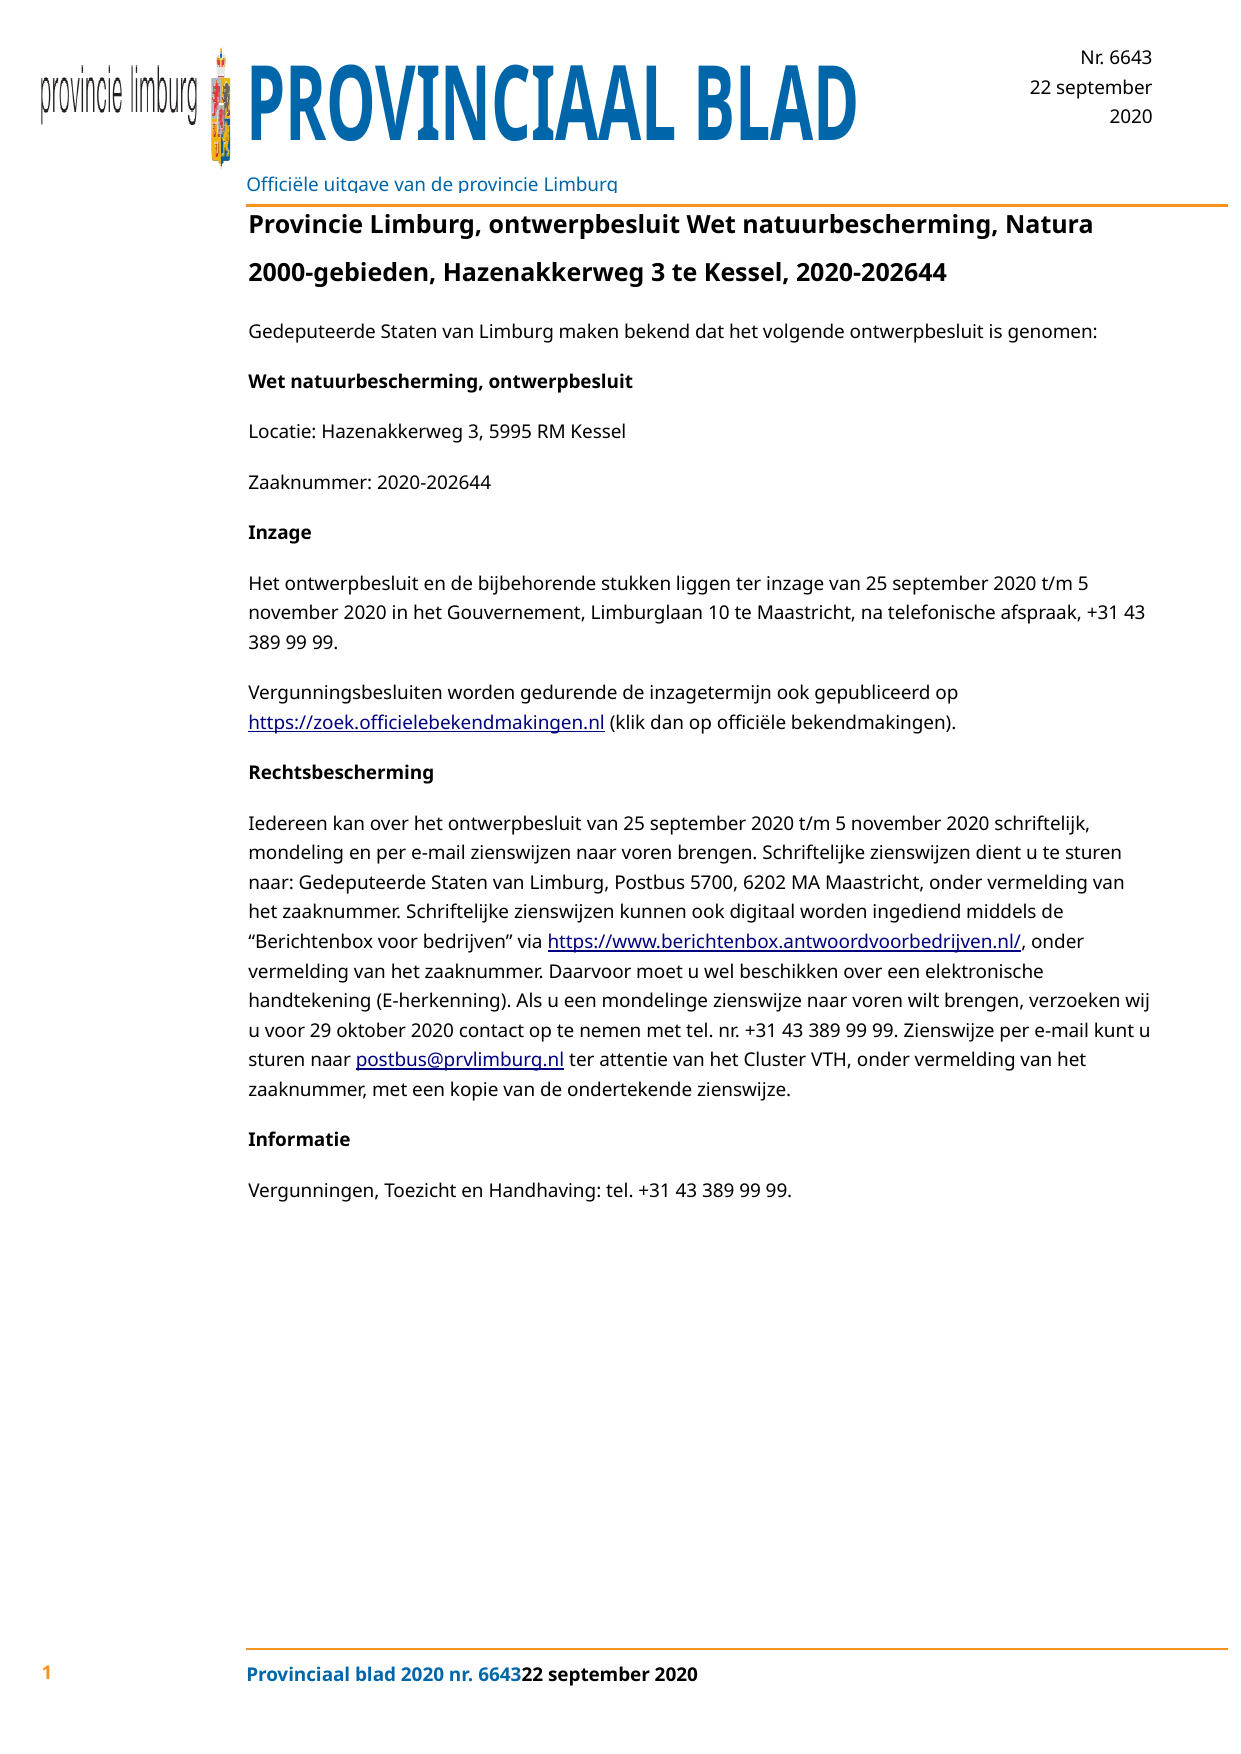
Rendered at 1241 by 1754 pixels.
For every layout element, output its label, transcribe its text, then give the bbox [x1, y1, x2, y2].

text Inzage [248, 519, 1152, 545]
text Rechtsbescherming [248, 759, 1152, 785]
text Iedereen kan over het ontwerpbesluit van 25 september 2020 t/m 5 november 2020 schriftelijk, mondeling en per e-mail zienswijzen naar voren brengen. Schriftelijke zienswijzen dient u te sturen naar: Gedeputeerde Staten van Limburg, Postbus 5700, 6202 MA Maastricht, onder vermelding van het zaaknummer. Schriftelijke zienswijzen kunnen ook digitaal worden ingediend middels de “Berichtenbox voor bedrijven” via https://www.berichtenbox.antwoordvoorbedrijven.nl/, onder vermelding van het zaaknummer. Daarvoor moet u wel beschikken over een elektronische handtekening (E-herkenning). Als u een mondelinge zienswijze naar voren wilt brengen, verzoeken wij u voor 29 oktober 2020 contact op te nemen met tel. nr. +31 43 389 99 99. Zienswijze per e-mail kunt u sturen naar postbus@prvlimburg.nl ter attentie van het Cluster VTH, onder vermelding van het zaaknummer, met een kopie van de ondertekende zienswijze. [248, 810, 1152, 1102]
text Vergunningen, Toezicht en Handhaving: tel. +31 43 389 99 99. [248, 1177, 1152, 1203]
text Gedeputeerde Staten van Limburg maken bekend dat het volgende ontwerpbesluit is genomen: [248, 318, 1152, 344]
text Locatie: Hazenakkerweg 3, 5995 RM Kessel [248, 419, 1152, 444]
text Het ontwerpbesluit en de bijbehorende stukken liggen ter inzage van 25 september 2020 t/m 5 november 2020 in het Gouvernement, Limburglaan 10 te Maastricht, na telefonische afspraak, +31 43 389 99 99. [248, 570, 1152, 655]
text Zaaknummer: 2020-202644 [248, 469, 1152, 495]
text Wet natuurbescherming, ontwerpbesluit [248, 368, 1152, 394]
text Vergunningsbesluiten worden gedurende de inzagetermijn ook gepubliceerd op https://zoek.officielebekendmakingen.nl (klik dan op officiële bekendmakingen). [248, 679, 1152, 735]
text Provincie Limburg, ontwerpbesluit Wet natuurbescherming, Natura 2000-gebieden, Hazenakkerweg 3 te Kessel, 2020-202644 [248, 207, 1152, 288]
text Informatie [248, 1127, 1152, 1152]
picture [41, 47, 231, 172]
